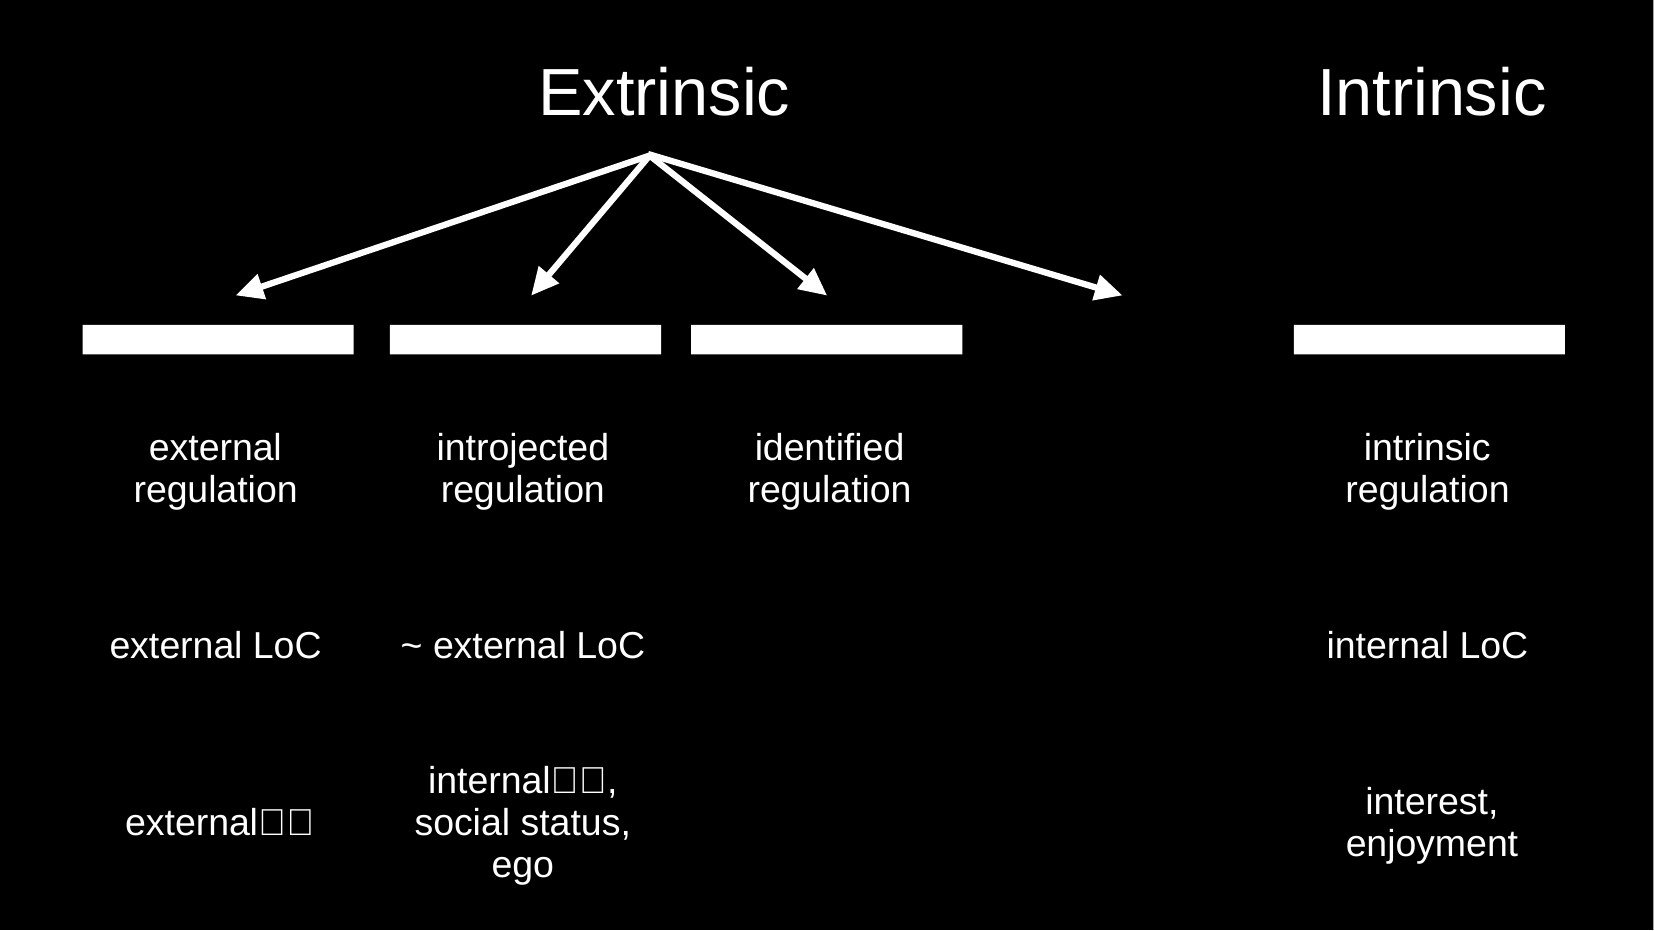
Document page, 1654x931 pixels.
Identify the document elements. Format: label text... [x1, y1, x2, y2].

list external🥕🏒 [87, 759, 353, 886]
text_box [1293, 324, 1565, 355]
text_box [82, 324, 354, 355]
list Intrinsic [1299, 29, 1565, 156]
list introjected regulation [390, 405, 656, 532]
list intrinsic regulation [1294, 405, 1561, 532]
list internal🥕🏒, social status, ego [390, 759, 656, 886]
list external LoC [82, 582, 349, 709]
list identified regulation [696, 405, 963, 532]
list external regulation [82, 405, 349, 532]
list Extrinsic [531, 29, 798, 156]
list interest, enjoyment [1299, 759, 1565, 886]
text_box [691, 324, 963, 355]
list internal LoC [1294, 582, 1561, 709]
text_box [389, 324, 662, 355]
list ~ external LoC [390, 582, 656, 709]
